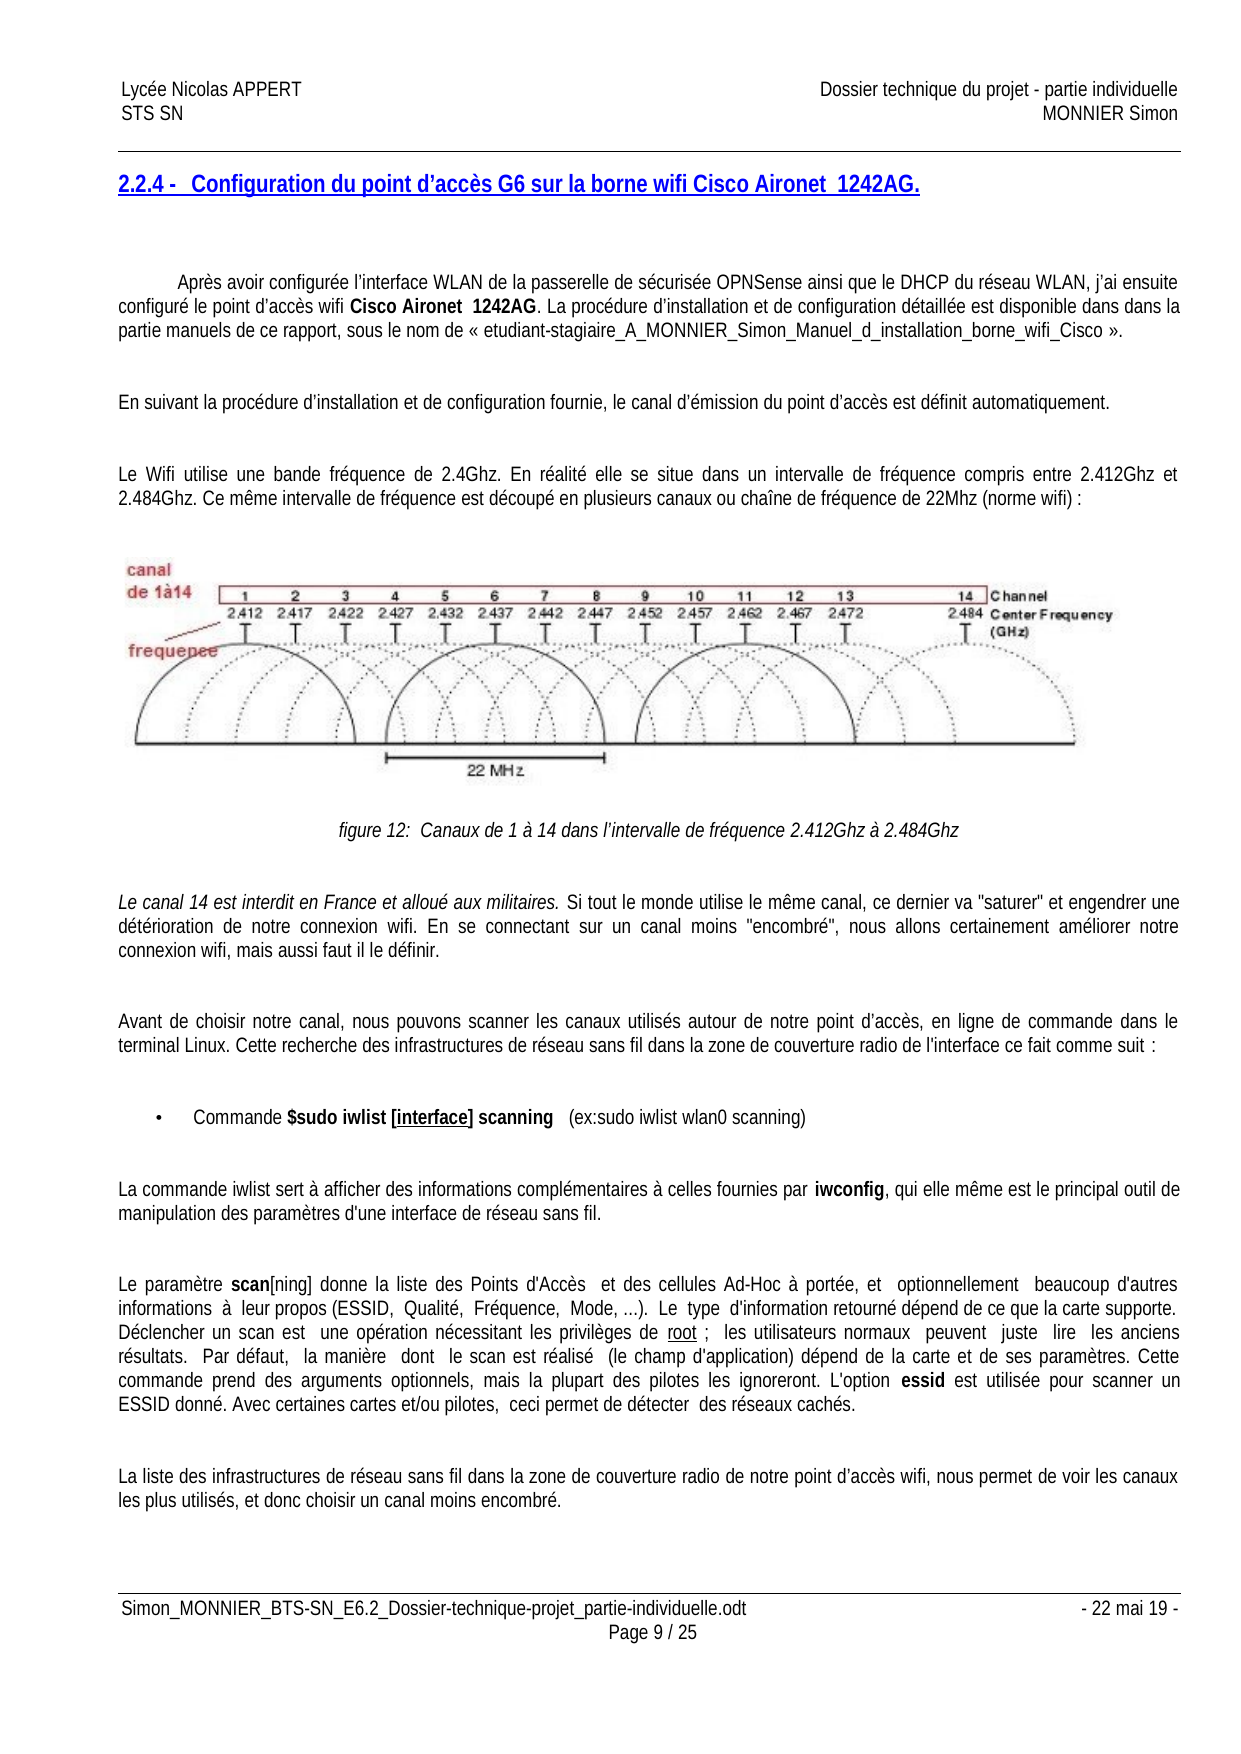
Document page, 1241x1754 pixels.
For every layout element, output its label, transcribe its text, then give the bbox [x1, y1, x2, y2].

subtitle Configuration du point d’accès G6 sur la borne wifi Cisco Aironet 1242AG. [118, 169, 1181, 198]
text Le paramètre scan[ning] donne la liste des Points d'Accès et des cellules Ad-Hoc à portée, et optionnellement beaucoup d'autres informations à leur propos (ESSID, Qualité, Fréquence, Mode, ...). Le type d'information retourné dépend de ce que la carte supporte. Déclencher un scan est une opération nécessitant les privilèges de root ; les utilisateurs normaux peuvent juste lire les anciens résultats. Par défaut, la manière dont le scan est réalisé (le champ d'application) dépend de la carte et de ses paramètres. Cette commande prend des arguments optionnels, mais la plupart des pilotes les ignoreront. L'option essid est utilisée pour scanner un ESSID donné. Avec certaines cartes et/ou pilotes, ceci permet de détecter des réseaux cachés. [118, 1272, 1181, 1416]
text La liste des infrastructures de réseau sans fil dans la zone de couverture radio de notre point d’accès wifi, nous permet de voir les canaux les plus utilisés, et donc choisir un canal moins encombré. [118, 1464, 1181, 1512]
list Commande $sudo iwlist [interface] scanning (ex:sudo iwlist wlan0 scanning) [156, 1105, 1181, 1129]
picture [124, 557, 1121, 789]
text Après avoir configurée l’interface WLAN de la passerelle de sécurisée OPNSense ainsi que le DHCP du réseau WLAN, j’ai ensuite configuré le point d’accès wifi Cisco Aironet 1242AG. La procédure d’installation et de configuration détaillée est disponible dans dans la partie manuels de ce rapport, sous le nom de « etudiant-stagiaire_A_MONNIER_Simon_Manuel_d_installation_borne_wifi_Cisco ». [118, 270, 1181, 342]
text figure 12: Canaux de 1 à 14 dans l’intervalle de fréquence 2.412Ghz à 2.484Ghz [118, 818, 1181, 842]
text Le canal 14 est interdit en France et alloué aux militaires. Si tout le monde utilise le même canal, ce dernier va "saturer" et engendrer une détérioration de notre connexion wifi. En se connectant sur un canal moins "encombré", nous allons certainement améliorer notre connexion wifi, mais aussi faut il le définir. [118, 890, 1181, 962]
text Avant de choisir notre canal, nous pouvons scanner les canaux utilisés autour de notre point d’accès, en ligne de commande dans le terminal Linux. Cette recherche des infrastructures de réseau sans fil dans la zone de couverture radio de l'interface ce fait comme suit : [118, 1009, 1181, 1057]
text En suivant la procédure d’installation et de configuration fournie, le canal d’émission du point d’accès est définit automatiquement. [118, 390, 1181, 414]
text Le Wifi utilise une bande fréquence de 2.4Ghz. En réalité elle se situe dans un intervalle de fréquence compris entre 2.412Ghz et 2.484Ghz. Ce même intervalle de fréquence est découpé en plusieurs canaux ou chaîne de fréquence de 22Mhz (norme wifi) : [118, 462, 1181, 509]
text La commande iwlist sert à afficher des informations complémentaires à celles fournies par iwconfig, qui elle même est le principal outil de manipulation des paramètres d'une interface de réseau sans fil. [118, 1177, 1181, 1224]
